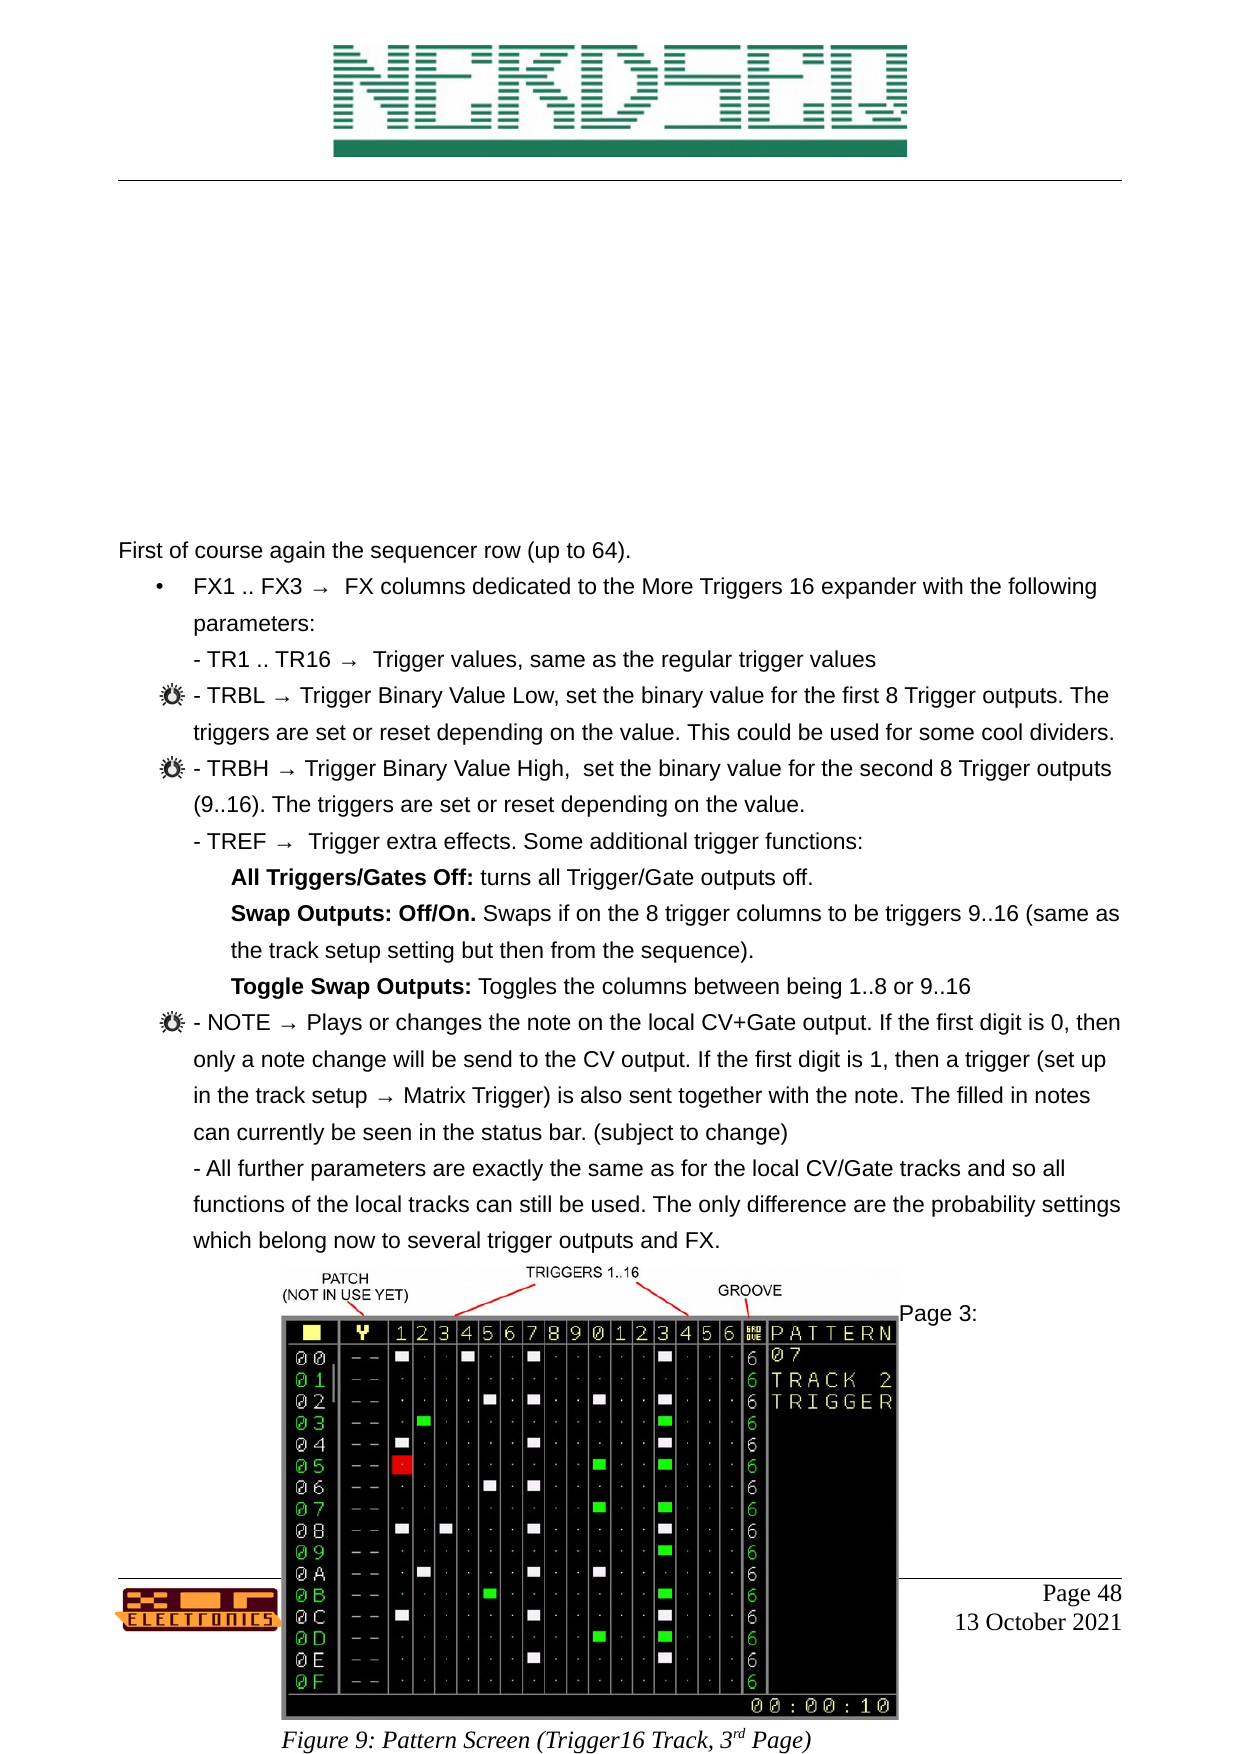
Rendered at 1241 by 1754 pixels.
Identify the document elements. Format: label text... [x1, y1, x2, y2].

text Page 3: [899, 1300, 1122, 1327]
list - NOTE → Plays or changes the note on the local CV+Gate output. If the first digit is 0, then only a note change will be send to the CV output. If the first digit is 1, then a trigger (set up in the track setup → Matrix Trigger) is also sent together with the note. The filled in notes can currently be seen in the status bar. (subject to change) [156, 1009, 1122, 1145]
picture [159, 1011, 185, 1036]
text First of course again the sequencer row (up to 64). [118, 537, 1122, 563]
list - TRBL → Trigger Binary Value Low, set the binary value for the first 8 Trigger outputs. The triggers are set or reset depending on the value. This could be used for some cool dividers. [156, 682, 1122, 745]
list - All further parameters are exactly the same as for the local CV/Gate tracks and so all functions of the local tracks can still be used. The only difference are the probability settings which belong now to several trigger outputs and FX. [156, 1155, 1122, 1254]
text [118, 1300, 281, 1327]
list Swap Outputs: Off/On. Swaps if on the 8 trigger columns to be triggers 9..16 (same as the track setup setting but then from the sequence). Toggle Swap Outputs: Toggles the columns between being 1..8 or 9..16 [193, 900, 1122, 999]
picture [115, 1266, 899, 1720]
picture [159, 683, 185, 709]
text Figure 9: Pattern Screen (Trigger16 Track, 3rd Page) [281, 1720, 899, 1754]
picture [159, 756, 185, 782]
list - TRBH → Trigger Binary Value High, set the binary value for the second 8 Trigger outputs (9..16). The triggers are set or reset depending on the value. [156, 755, 1122, 818]
list All Triggers/Gates Off: turns all Trigger/Gate outputs off. [193, 864, 1122, 890]
list FX1 .. FX3 → FX columns dedicated to the More Triggers 16 expander with the following parameters: [156, 573, 1122, 636]
list - TR1 .. TR16 → Trigger values, same as the regular trigger values [156, 646, 1122, 672]
picture [333, 45, 908, 157]
list - TREF → Trigger extra effects. Some additional trigger functions: [156, 828, 1122, 854]
